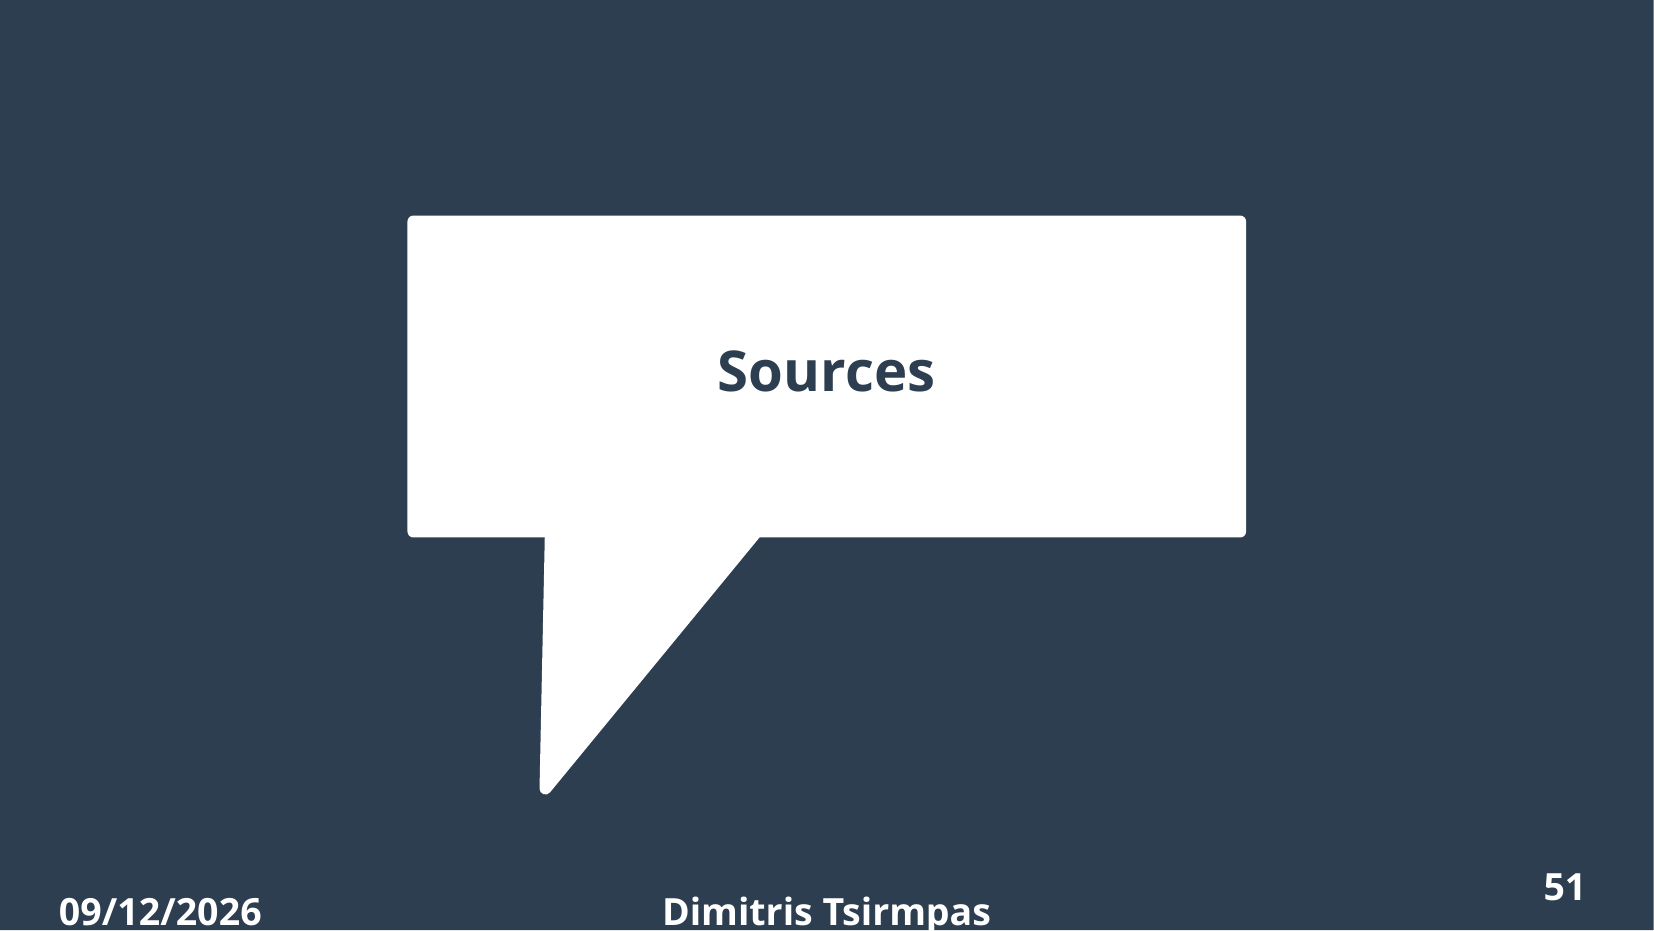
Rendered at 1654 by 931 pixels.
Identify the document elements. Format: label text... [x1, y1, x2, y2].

title Sources [442, 236, 1211, 502]
